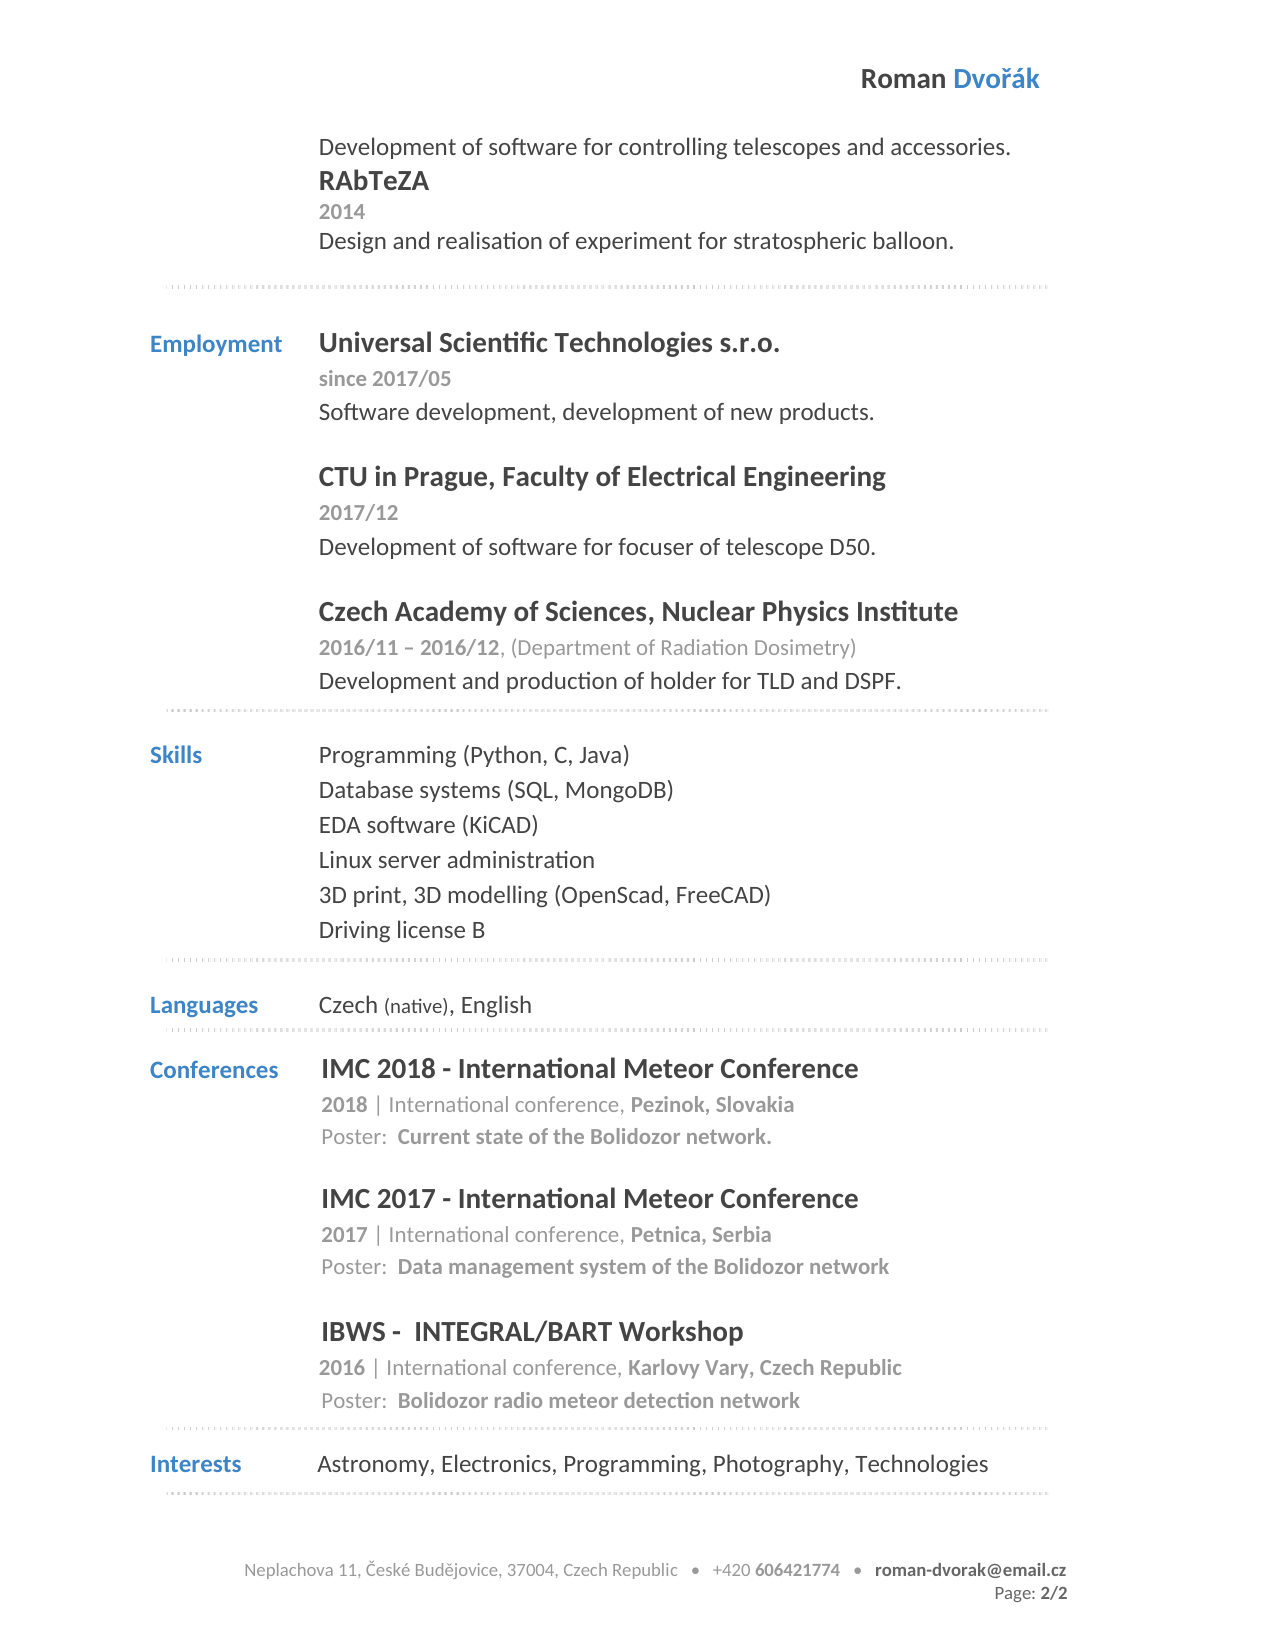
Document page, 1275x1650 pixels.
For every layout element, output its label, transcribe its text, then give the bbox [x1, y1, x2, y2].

picture [166, 285, 1049, 289]
text Development of software for controlling telescopes and accessories. RAbTeZA 2014 Design and realisation of experiment for stratospheric balloon. [150, 131, 1160, 256]
text IBWS - INTEGRAL/BART Workshop [150, 1313, 1160, 1348]
text Conferences IMC 2018 - International Meteor Conference 2018 | International conference, Pezinok, Slovakia Poster: Current state of the Bolidozor network. [150, 1050, 1160, 1150]
text Languages Czech (native), English [150, 989, 1160, 1020]
text Driving license B [150, 915, 1160, 945]
text IMC 2017 - International Meteor Conference 2017 | International conference, Petnica, Serbia Poster: Data management system of the Bolidozor network [150, 1180, 1160, 1280]
text Interests Astronomy, Electronics, Programming, Photography, Technologies [150, 1448, 1160, 1479]
text Employment Universal Scientific Technologies s.r.o. since 2017/05 Software development, development of new products. CTU in Prague, Faculty of Electrical Engineering 2017/12 Development of software for focuser of telescope D50. Czech Academy of Sciences, Nuclear Physics Institute 2016/11 – 2016/12, (Department of Radiation Dosimetry) Development and production of holder for TLD and DSPF. [150, 324, 1160, 696]
text 2016 | International conference, Karlovy Vary, Czech Republic Poster: Bolidozor radio meteor detection network [150, 1353, 1160, 1414]
picture [166, 1028, 1049, 1032]
picture [166, 958, 1049, 962]
text Skills Programming (Python, C, Java) Database systems (SQL, MongoDB) EDA software (KiCAD) Linux server administration 3D print, 3D modelling (OpenScad, FreeCAD) [150, 740, 1160, 910]
